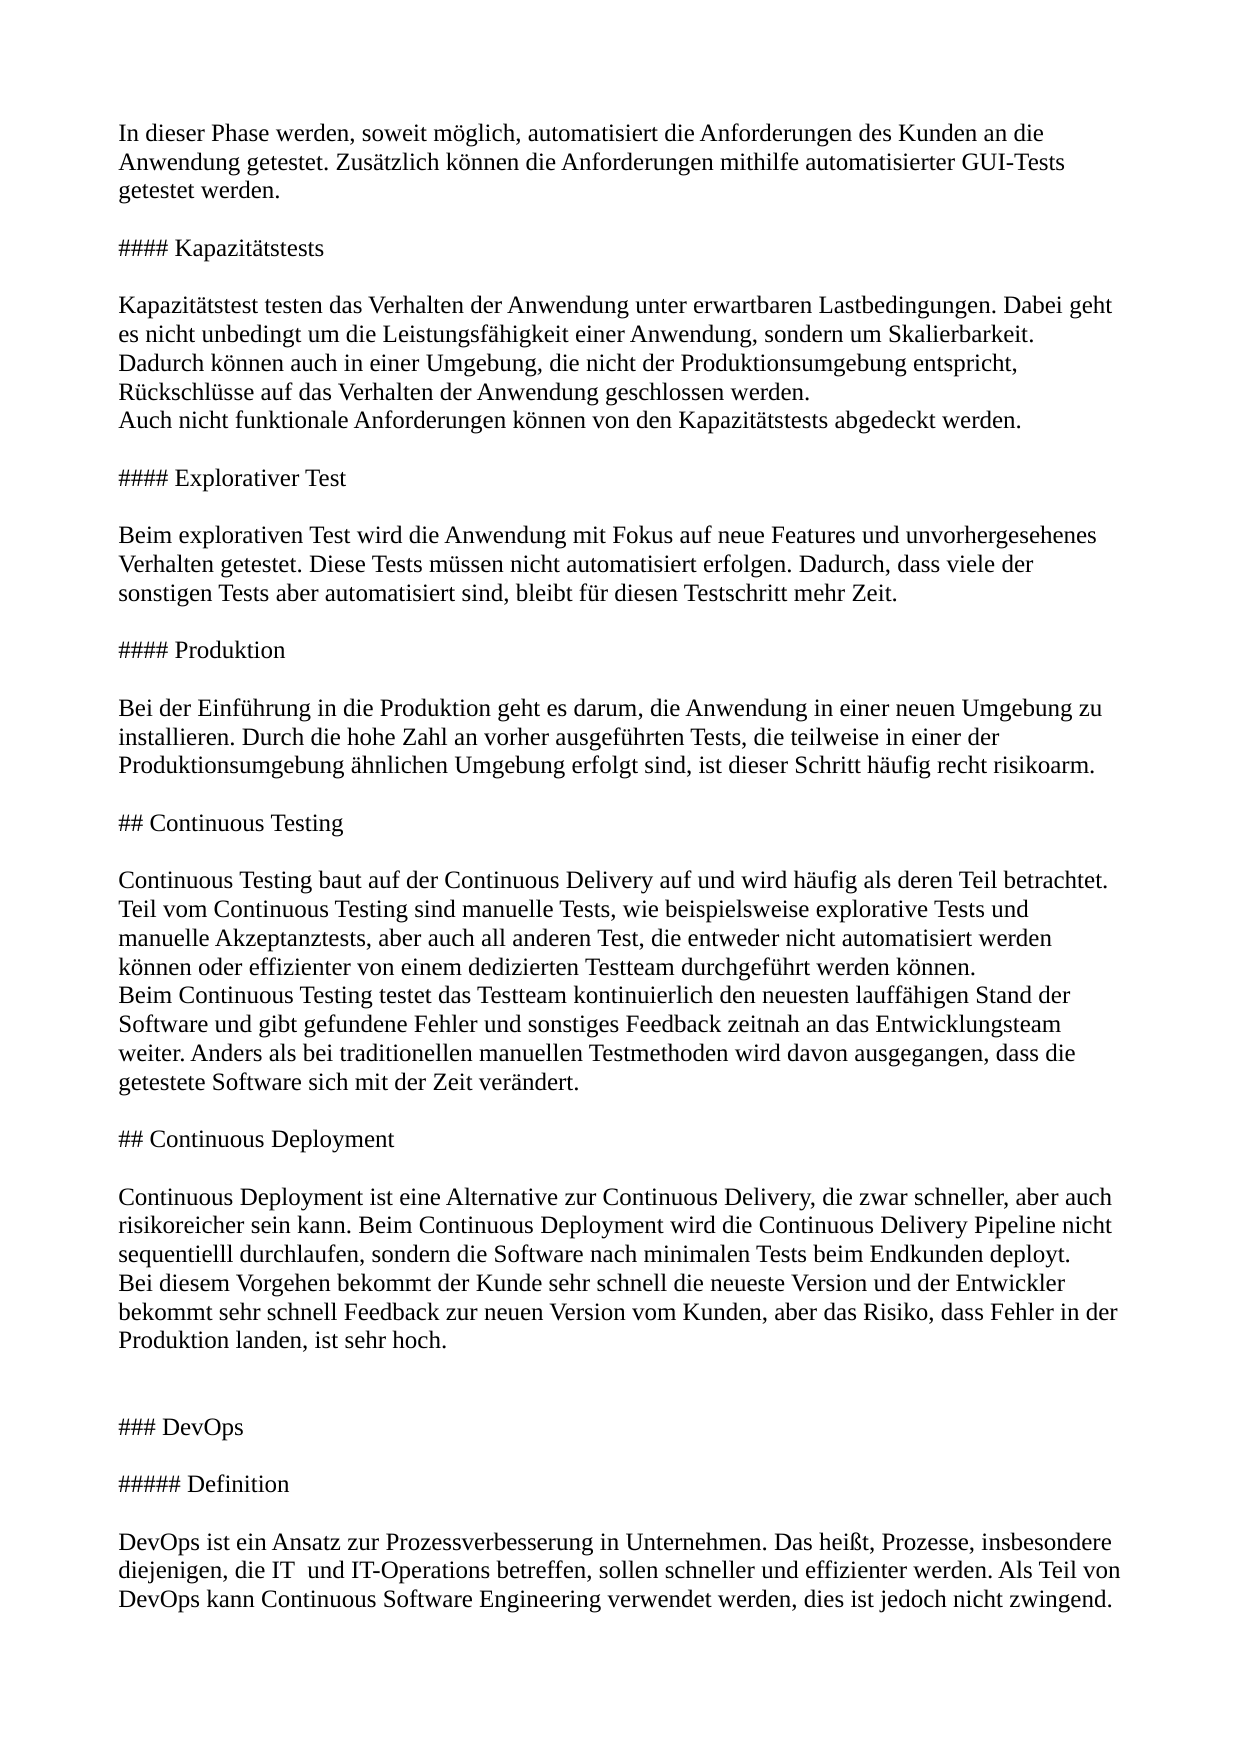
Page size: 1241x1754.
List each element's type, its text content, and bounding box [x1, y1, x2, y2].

text Auch nicht funktionale Anforderungen können von den Kapazitätstests abgedeckt werden. [118, 406, 1122, 434]
text In dieser Phase werden, soweit möglich, automatisiert die Anforderungen des Kunden an die Anwendung getestet. Zusätzlich können die Anforderungen mithilfe automatisierter GUI-Tests getestet werden. [118, 118, 1122, 204]
text Beim explorativen Test wird die Anwendung mit Fokus auf neue Features und unvorhergesehenes Verhalten getestet. Diese Tests müssen nicht automatisiert erfolgen. Dadurch, dass viele der sonstigen Tests aber automatisiert sind, bleibt für diesen Testschritt mehr Zeit. [118, 521, 1122, 607]
text Continuous Deployment ist eine Alternative zur Continuous Delivery, die zwar schneller, aber auch risikoreicher sein kann. Beim Continuous Deployment wird die Continuous Delivery Pipeline nicht sequentielll durchlaufen, sondern die Software nach minimalen Tests beim Endkunden deployt. [118, 1182, 1122, 1268]
text Beim Continuous Testing testet das Testteam kontinuierlich den neuesten lauffähigen Stand der Software und gibt gefundene Fehler und sonstiges Feedback zeitnah an das Entwicklungsteam weiter. Anders als bei traditionellen manuellen Testmethoden wird davon ausgegangen, dass die getestete Software sich mit der Zeit verändert. [118, 981, 1122, 1096]
text ### DevOps [118, 1412, 1122, 1441]
text DevOps ist ein Ansatz zur Prozessverbesserung in Unternehmen. Das heißt, Prozesse, insbesondere diejenigen, die IT und IT-Operations betreffen, sollen schneller und effizienter werden. Als Teil von DevOps kann Continuous Software Engineering verwendet werden, dies ist jedoch nicht zwingend. [118, 1527, 1122, 1613]
text ##### Definition [118, 1469, 1122, 1498]
text #### Kapazitätstests [118, 233, 1122, 262]
text Continuous Testing baut auf der Continuous Delivery auf und wird häufig als deren Teil betrachtet. Teil vom Continuous Testing sind manuelle Tests, wie beispielsweise explorative Tests und manuelle Akzeptanztests, aber auch all anderen Test, die entweder nicht automatisiert werden können oder effizienter von einem dedizierten Testteam durchgeführt werden können. [118, 866, 1122, 981]
text Bei diesem Vorgehen bekommt der Kunde sehr schnell die neueste Version und der Entwickler bekommt sehr schnell Feedback zur neuen Version vom Kunden, aber das Risiko, dass Fehler in der Produktion landen, ist sehr hoch. [118, 1268, 1122, 1354]
text #### Produktion [118, 636, 1122, 664]
text ## Continuous Deployment [118, 1124, 1122, 1153]
text #### Explorativer Test [118, 463, 1122, 492]
text Kapazitätstest testen das Verhalten der Anwendung unter erwartbaren Lastbedingungen. Dabei geht es nicht unbedingt um die Leistungsfähigkeit einer Anwendung, sondern um Skalierbarkeit. Dadurch können auch in einer Umgebung, die nicht der Produktionsumgebung entspricht, Rückschlüsse auf das Verhalten der Anwendung geschlossen werden. [118, 291, 1122, 406]
text Bei der Einführung in die Produktion geht es darum, die Anwendung in einer neuen Umgebung zu installieren. Durch die hohe Zahl an vorher ausgeführten Tests, die teilweise in einer der Produktionsumgebung ähnlichen Umgebung erfolgt sind, ist dieser Schritt häufig recht risikoarm. [118, 693, 1122, 779]
text ## Continuous Testing [118, 808, 1122, 837]
